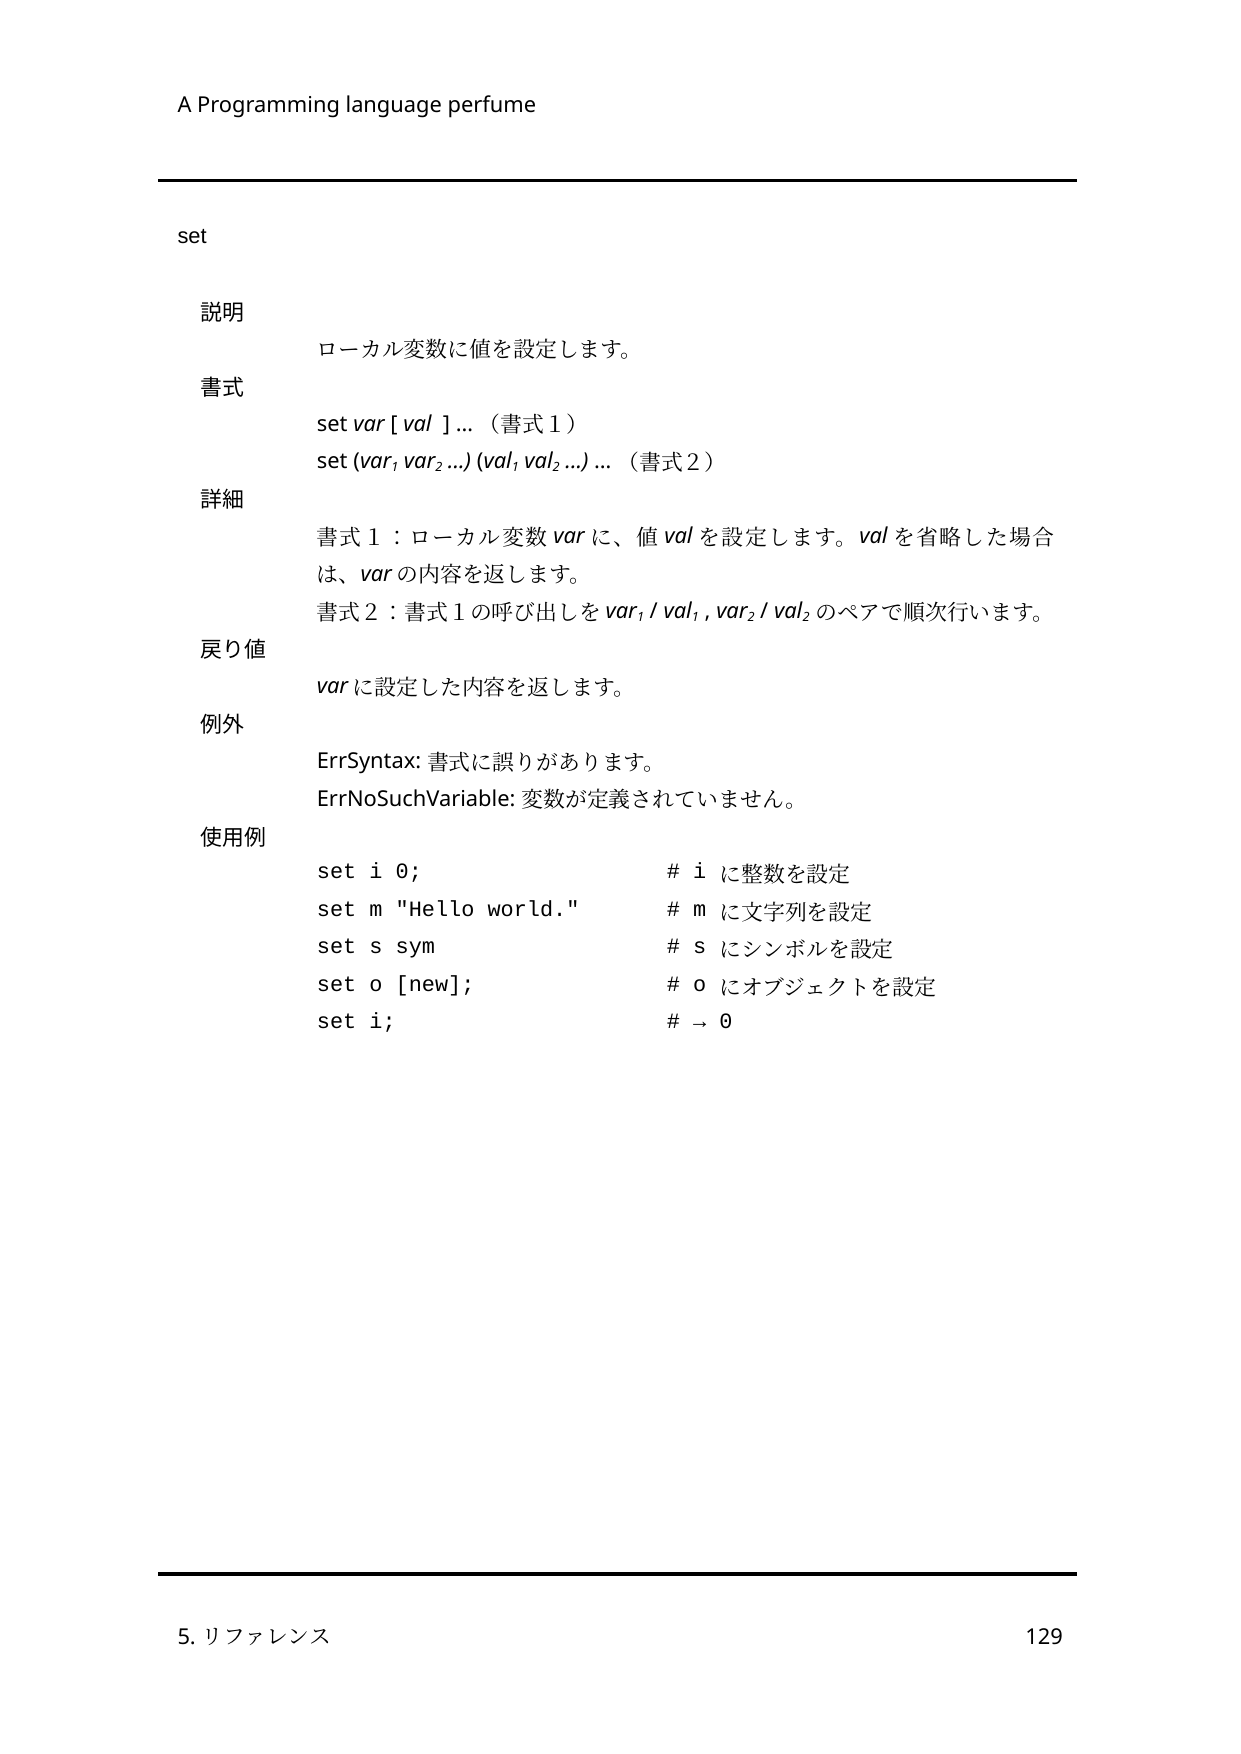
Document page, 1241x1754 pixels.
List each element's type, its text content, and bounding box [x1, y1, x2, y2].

table_cell 詳細 [200, 479, 317, 629]
subtitle set [177, 217, 1063, 254]
table_cell 書式 [200, 367, 317, 479]
table_cell 書式１：ローカル変数varに、値valを設定します。valを省略した場合は、varの内容を返します。 書式２：書式１の呼び出しをvar1 / val1 , var2 / val2 のペアで順次行います。 [317, 479, 1063, 629]
table_cell 使用例 [200, 817, 317, 1042]
table_cell set i 0; # i に整数を設定 set m "Hello world." # m に文字列を設定 set s sym # s にシンボルを設定 set o [new]; # o にオブジェクトを設定 set i; # → 0 [317, 817, 1063, 1042]
table_cell ErrSyntax: 書式に誤りがあります。 ErrNoSuchVariable: 変数が定義されていません。 [317, 704, 1063, 817]
table_cell 例外 [200, 704, 317, 817]
table_cell varに設定した内容を返します。 [317, 629, 1063, 704]
table_header 説明 [200, 292, 317, 367]
table_header ローカル変数に値を設定します。 [317, 292, 1063, 367]
table_cell 戻り値 [200, 629, 317, 704]
table_cell set var [ val ] … （書式１） set (var1 var2 ...) (val1 val2 ...) … （書式２） [317, 367, 1063, 479]
